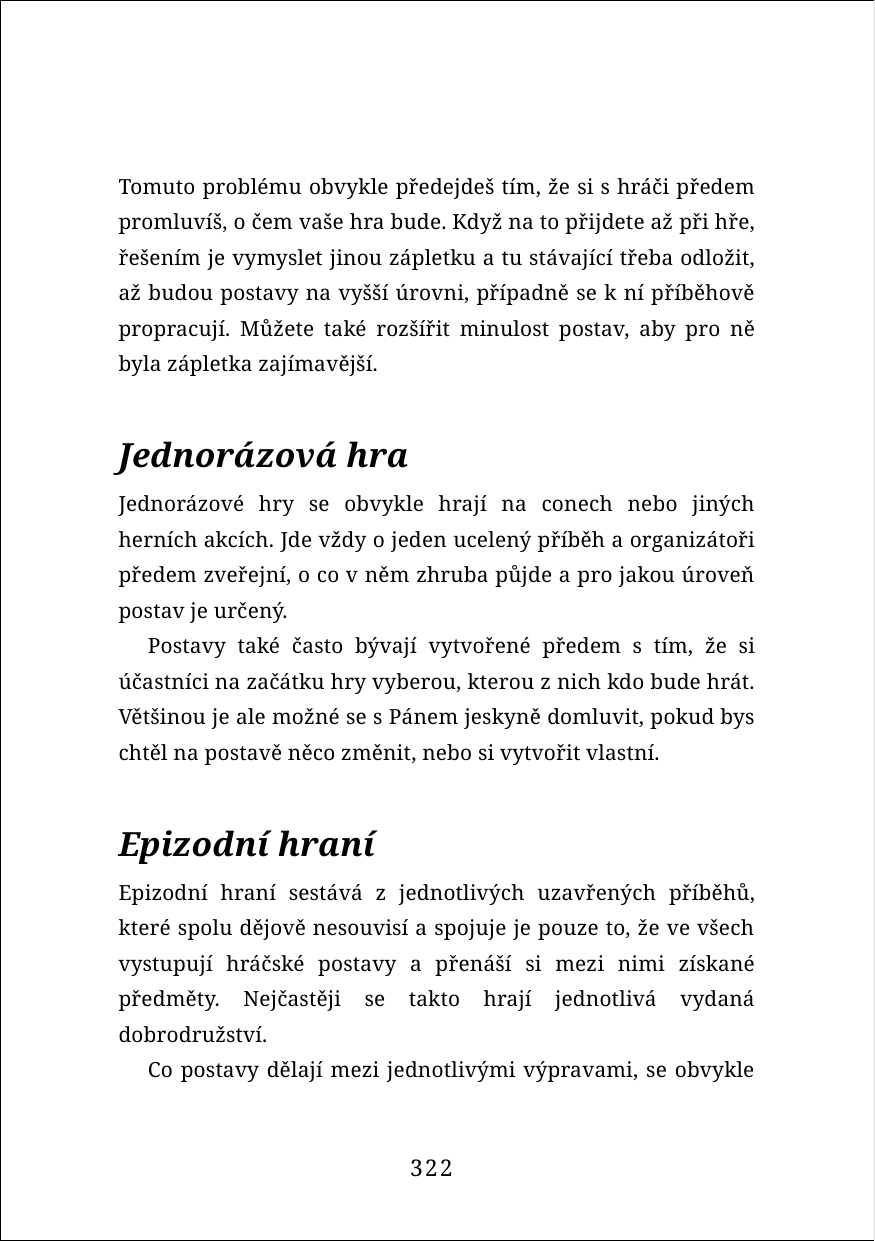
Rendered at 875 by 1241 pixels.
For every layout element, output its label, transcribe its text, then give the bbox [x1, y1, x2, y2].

text Tomuto problému obvykle předejdeš tím, že si s hráči předem promluvíš, o čem vaše hra bude. Když na to přijdete až při hře, řešením je vymyslet jinou zápletku a tu stávající třeba odložit, až budou postavy na vyšší úrovni, případně se k ní příběhově propracují. Můžete také rozšířit minulost postav, aby pro ně byla zápletka zajímavější. [118, 172, 756, 378]
subtitle Epizodní hraní [118, 821, 756, 866]
subtitle Jednorázová hra [118, 432, 756, 478]
text Jednorázové hry se obvykle hrají na conech nebo jiných herních akcích. Jde vždy o jeden ucelený příběh a organizátoři předem zveřejní, o co v něm zhruba půjde a pro jakou úroveň postav je určený. Postavy také často bývají vytvořené předem s tím, že si účastníci na začátku hry vyberou, kterou z nich kdo bude hrát. Většinou je ale možné se s Pánem jeskyně domluvit, pokud bys chtěl na postavě něco změnit, nebo si vytvořit vlastní. [118, 489, 756, 766]
text Epizodní hraní sestává z jednotlivých uzavřených příběhů, které spolu dějově nesouvisí a spojuje je pouze to, že ve všech vystupují hráčské postavy a přenáší si mezi nimi získané předměty. Nejčastěji se takto hrají jednotlivá vydaná dobrodružství. Co postavy dělají mezi jednotlivými výpravami, se obvykle [118, 878, 756, 1084]
